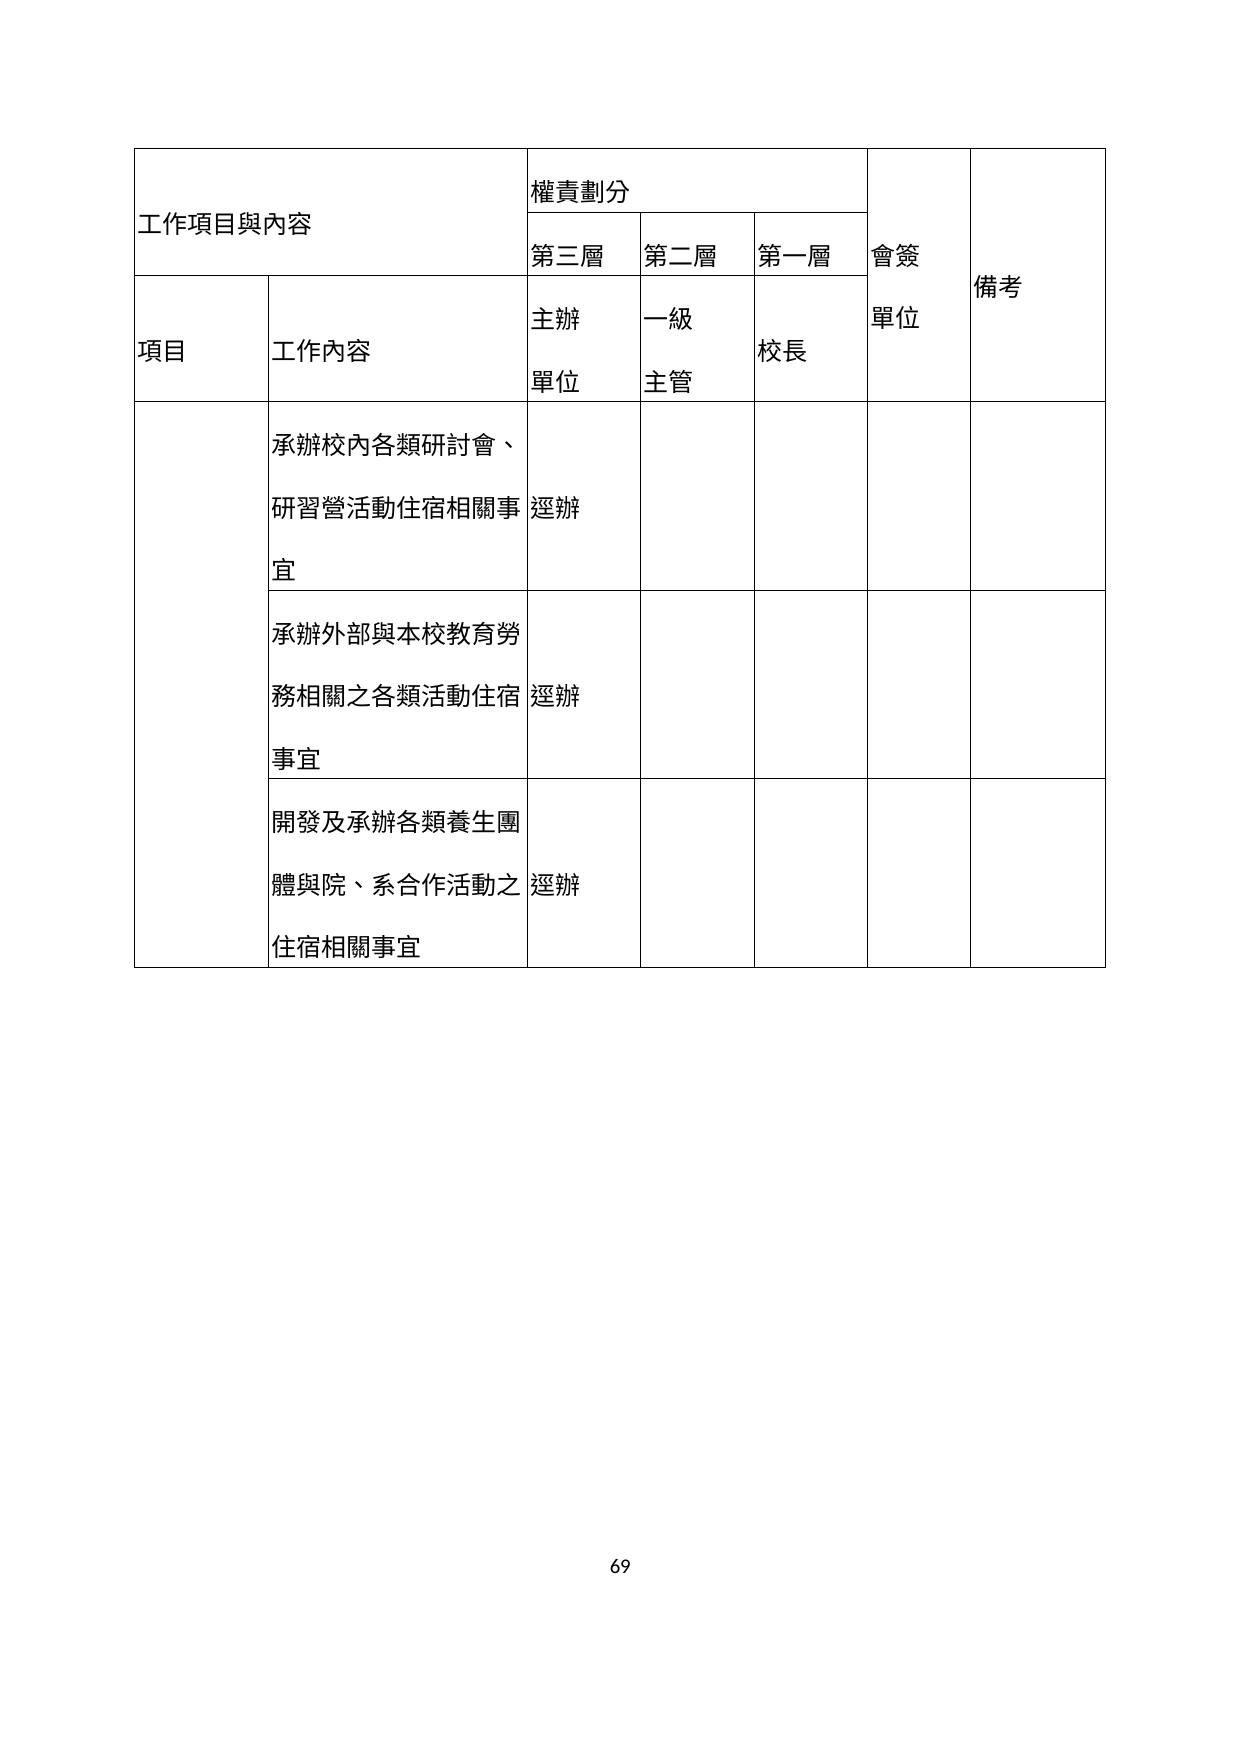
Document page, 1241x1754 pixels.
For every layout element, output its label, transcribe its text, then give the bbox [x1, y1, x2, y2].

table_cell [641, 591, 754, 778]
table_cell [755, 779, 867, 967]
table_cell 開發及承辦各類養生團體與院、系合作活動之住宿相關事宜 [269, 779, 527, 967]
table_cell [641, 779, 754, 967]
table_cell [641, 402, 754, 590]
table_cell 逕辦 [528, 779, 640, 967]
table_cell [755, 402, 867, 590]
table_header 權責劃分 [528, 149, 867, 212]
table_cell 承辦校內各類研討會、研習營活動住宿相關事宜 [269, 402, 527, 590]
table_cell [868, 591, 970, 778]
table_cell 逕辦 [528, 402, 640, 590]
table_cell 第一層 [755, 213, 867, 275]
table_cell 逕辦 [528, 591, 640, 778]
table_cell 承辦外部與本校教育勞務相關之各類活動住宿事宜 [269, 591, 527, 778]
table_cell 工作內容 [269, 276, 527, 401]
table_header 會簽 單位 [868, 149, 970, 401]
table_cell 主辦 單位 [528, 276, 640, 401]
table_cell 第二層 [641, 213, 754, 275]
table_cell [135, 402, 268, 967]
table_cell 項目 [135, 276, 268, 401]
table_cell [868, 402, 970, 590]
table_cell 一級 主管 [641, 276, 754, 401]
table_cell [971, 779, 1105, 967]
table_cell [755, 591, 867, 778]
table_cell 第三層 [528, 213, 640, 275]
table_cell [868, 779, 970, 967]
table_cell [971, 591, 1105, 778]
table_cell 校長 [755, 276, 867, 401]
table_header 工作項目與內容 [135, 149, 527, 275]
table_header 備考 [971, 149, 1105, 401]
table_cell [971, 402, 1105, 590]
